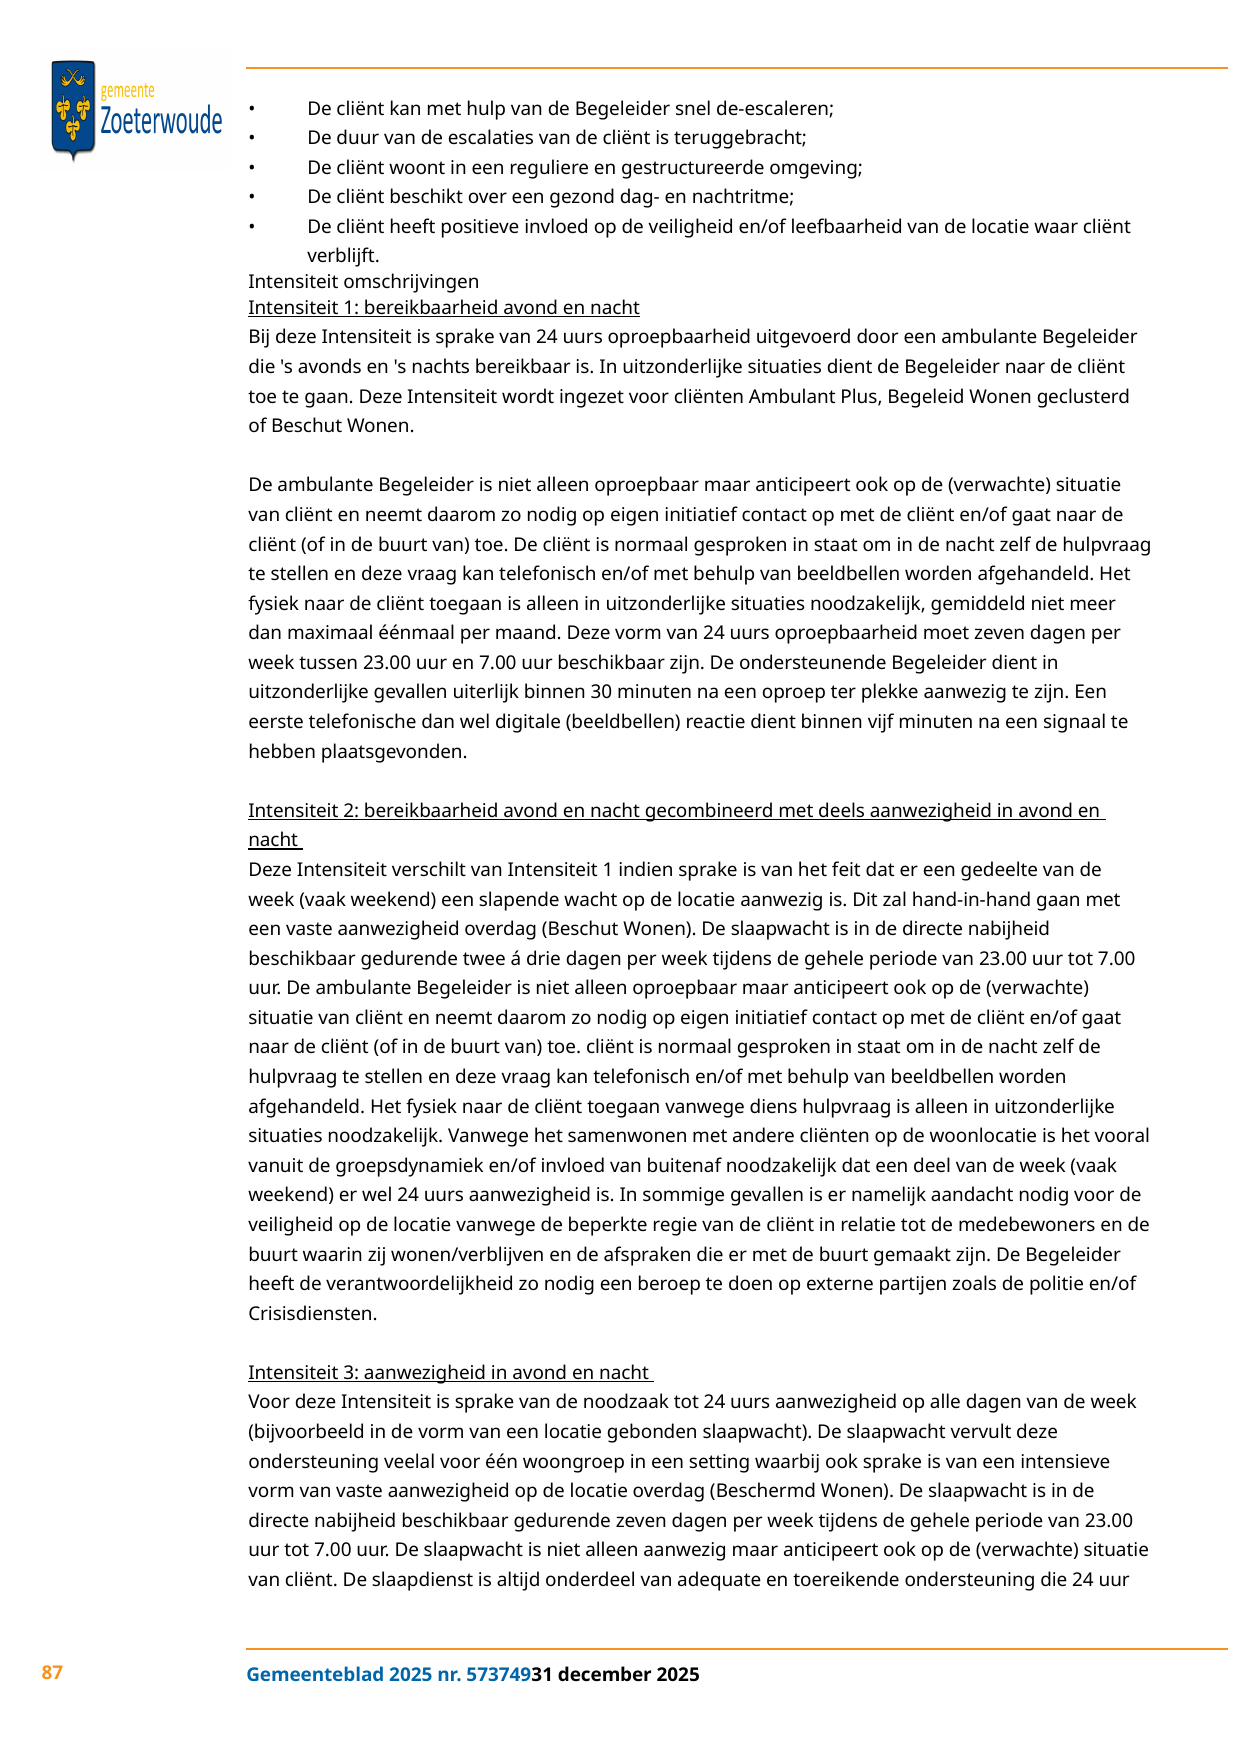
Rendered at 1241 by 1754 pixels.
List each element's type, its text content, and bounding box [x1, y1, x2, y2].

table_cell Intensiteit omschrijvingen [248, 269, 1152, 294]
table_cell Intensiteit 1: bereikbaarheid avond en nacht Bij deze Intensiteit is sprake van 24 uurs oproepbaarheid uitgevoerd door een ambulante Begeleider die 's avonds en 's nachts bereikbaar is. In uitzonderlijke situaties dient de Begeleider naar de cliënt toe te gaan. Deze Intensiteit wordt ingezet voor cliënten Ambulant Plus, Begeleid Wonen geclusterd of Beschut Wonen. De ambulante Begeleider is niet alleen oproepbaar maar anticipeert ook op de (verwachte) situatie van cliënt en neemt daarom zo nodig op eigen initiatief contact op met de cliënt en/of gaat naar de cliënt (of in de buurt van) toe. De cliënt is normaal gesproken in staat om in de nacht zelf de hulpvraag te stellen en deze vraag kan telefonisch en/of met behulp van beeldbellen worden afgehandeld. Het fysiek naar de cliënt toegaan is alleen in uitzonderlijke situaties noodzakelijk, gemiddeld niet meer dan maximaal éénmaal per maand. Deze vorm van 24 uurs oproepbaarheid moet zeven dagen per week tussen 23.00 uur en 7.00 uur beschikbaar zijn. De ondersteunende Begeleider dient in uitzonderlijke gevallen uiterlijk binnen 30 minuten na een oproep ter plekke aanwezig te zijn. Een eerste telefonische dan wel digitale (beeldbellen) reactie dient binnen vijf minuten na een signaal te hebben plaatsgevonden. Intensiteit 2: bereikbaarheid avond en nacht gecombineerd met deels aanwezigheid in avond en nacht Deze Intensiteit verschilt van Intensiteit 1 indien sprake is van het feit dat er een gedeelte van de week (vaak weekend) een slapende wacht op de locatie aanwezig is. Dit zal hand-in-hand gaan met een vaste aanwezigheid overdag (Beschut Wonen). De slaapwacht is in de directe nabijheid beschikbaar gedurende twee á drie dagen per week tijdens de gehele periode van 23.00 uur tot 7.00 uur. De ambulante Begeleider is niet alleen oproepbaar maar anticipeert ook op de (verwachte) situatie van cliënt en neemt daarom zo nodig op eigen initiatief contact op met de cliënt en/of gaat naar de cliënt (of in de buurt van) toe. cliënt is normaal gesproken in staat om in de nacht zelf de hulpvraag te stellen en deze vraag kan telefonisch en/of met behulp van beeldbellen worden afgehandeld. Het fysiek naar de cliënt toegaan vanwege diens hulpvraag is alleen in uitzonderlijke situaties noodzakelijk. Vanwege het samenwonen met andere cliënten op de woonlocatie is het vooral vanuit de groepsdynamiek en/of invloed van buitenaf noodzakelijk dat een deel van de week (vaak weekend) er wel 24 uurs aanwezigheid is. In sommige gevallen is er namelijk aandacht nodig voor de veiligheid op de locatie vanwege de beperkte regie van de cliënt in relatie tot de medebewoners en de buurt waarin zij wonen/verblijven en de afspraken die er met de buurt gemaakt zijn. De Begeleider heeft de verantwoordelijkheid zo nodig een beroep te doen op externe partijen zoals de politie en/of Crisisdiensten. Intensiteit 3: aanwezigheid in avond en nacht Voor deze Intensiteit is sprake van de noodzaak tot 24 uurs aanwezigheid op alle dagen van de week (bijvoorbeeld in de vorm van een locatie gebonden slaapwacht). De slaapwacht vervult deze ondersteuning veelal voor één woongroep in een setting waarbij ook sprake is van een intensieve vorm van vaste aanwezigheid op de locatie overdag (Beschermd Wonen). De slaapwacht is in de directe nabijheid beschikbaar gedurende zeven dagen per week tijdens de gehele periode van 23.00 uur tot 7.00 uur. De slaapwacht is niet alleen aanwezig maar anticipeert ook op de (verwachte) situatie van cliënt. De slaapdienst is altijd onderdeel van adequate en toereikende ondersteuning die 24 uur [248, 294, 1152, 1592]
table_cell De cliënt kan met hulp van de Begeleider snel de-escaleren; De duur van de escalaties van de cliënt is teruggebracht; De cliënt woont in een reguliere en gestructureerde omgeving; De cliënt beschikt over een gezond dag- en nachtritme; De cliënt heeft positieve invloed op de veiligheid en/of leefbaarheid van de locatie waar cliënt verblijft. [248, 95, 1152, 268]
picture [41, 47, 231, 172]
